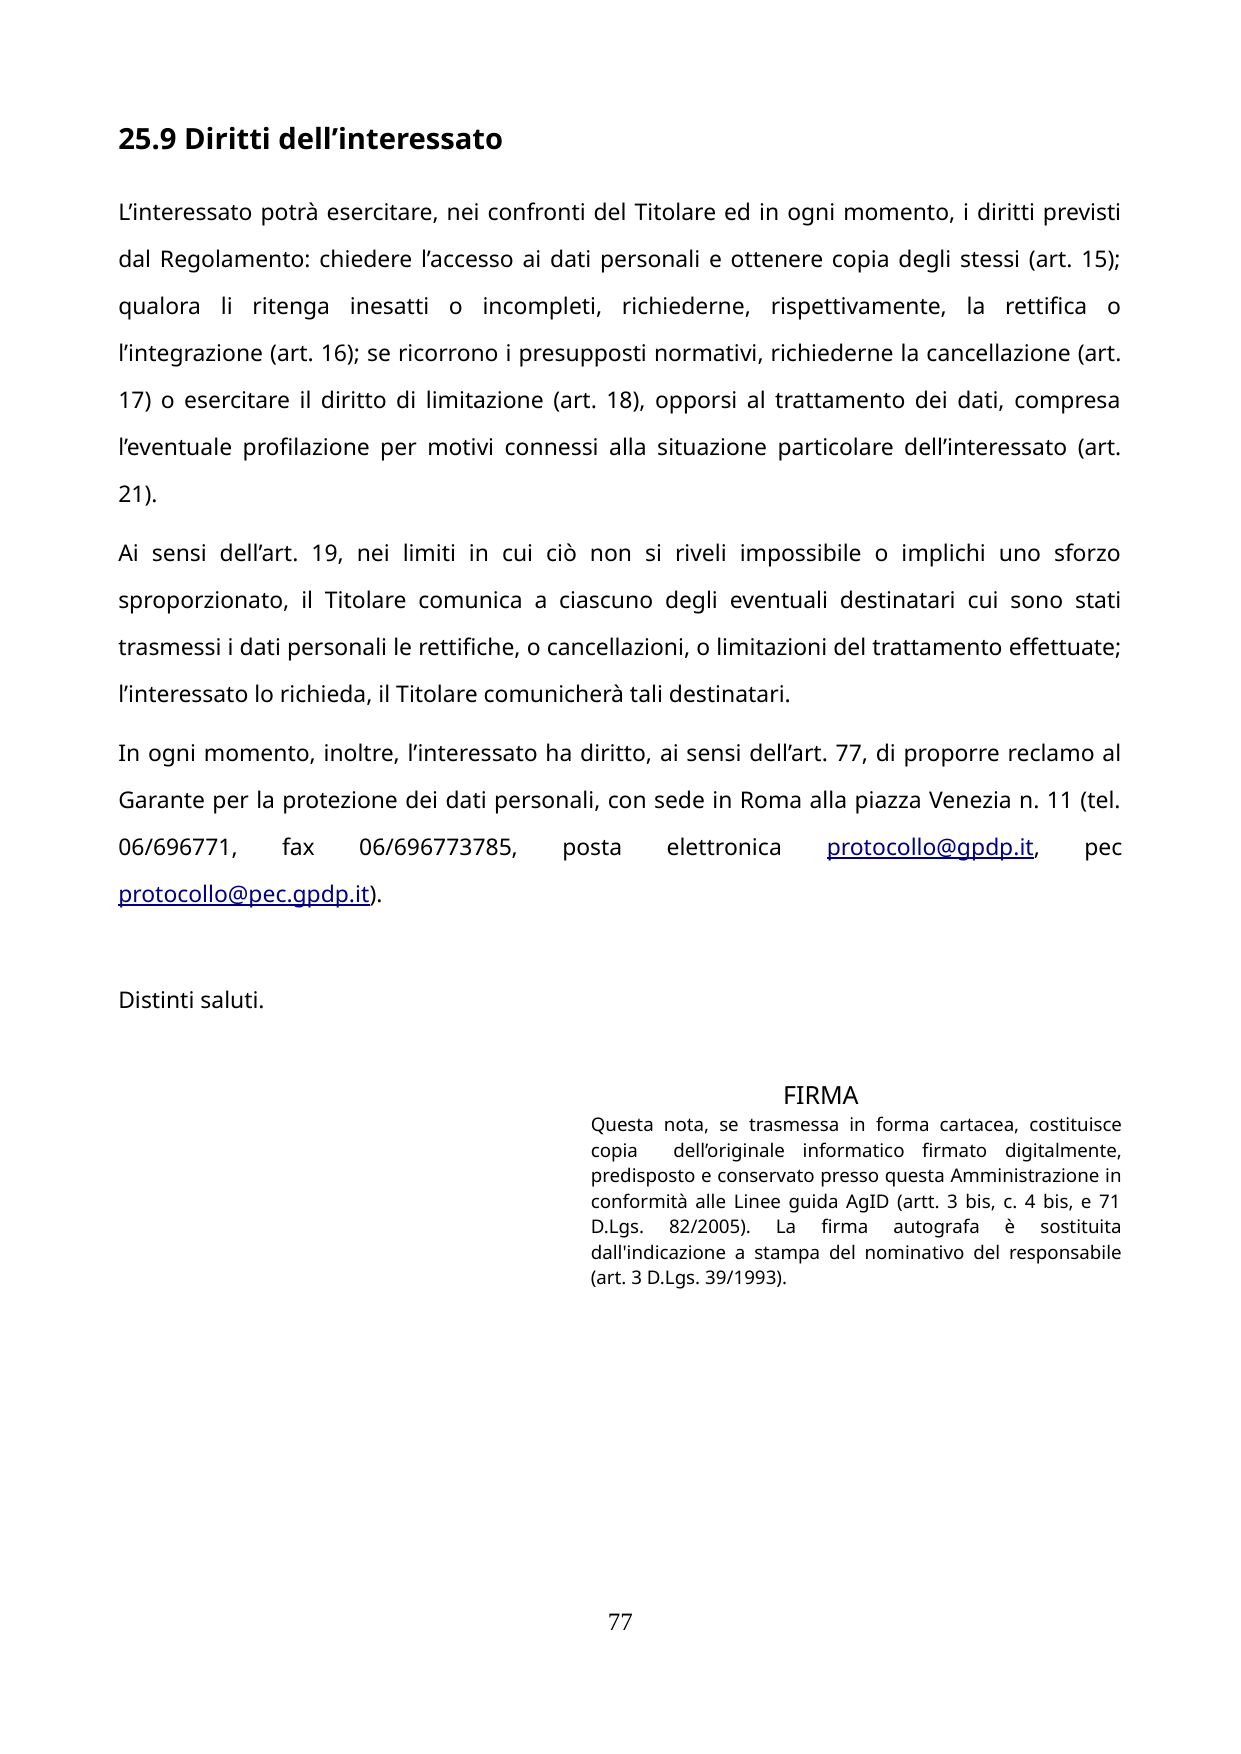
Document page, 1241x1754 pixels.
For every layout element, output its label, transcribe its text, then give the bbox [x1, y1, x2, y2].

list In ogni momento, inoltre, l’interessato ha diritto, ai sensi dell’art. 77, di proporre reclamo al Garante per la protezione dei dati personali, con sede in Roma alla piazza Venezia n. 11 (tel. 06/696771, fax 06/696773785, posta elettronica protocollo@gpdp.it, pec protocollo@pec.gpdp.it). [83, 737, 1122, 909]
list Distinti saluti. [118, 984, 1122, 1015]
text FIRMA [118, 1077, 1122, 1111]
list L’interessato potrà esercitare, nei confronti del Titolare ed in ogni momento, i diritti previsti dal Regolamento: chiedere l’accesso ai dati personali e ottenere copia degli stessi (art. 15); qualora li ritenga inesatti o incompleti, richiederne, rispettivamente, la rettifica o l’integrazione (art. 16); se ricorrono i presupposti normativi, richiederne la cancellazione (art. 17) o esercitare il diritto di limitazione (art. 18), opporsi al trattamento dei dati, compresa l’eventuale profilazione per motivi connessi alla situazione particolare dell’interessato (art. 21). [83, 196, 1122, 509]
subtitle 25.9 Diritti dell’interessato [118, 118, 1122, 158]
text Questa nota, se trasmessa in forma cartacea, costituisce copia dell’originale informatico firmato digitalmente, predisposto e conservato presso questa Amministrazione in conformità alle Linee guida AgID (artt. 3 bis, c. 4 bis, e 71 D.Lgs. 82/2005). La firma autografa è sostituita dall'indicazione a stampa del nominativo del responsabile (art. 3 D.Lgs. 39/1993). [591, 1111, 1122, 1290]
list Ai sensi dell’art. 19, nei limiti in cui ciò non si riveli impossibile o implichi uno sforzo sproporzionato, il Titolare comunica a ciascuno degli eventuali destinatari cui sono stati trasmessi i dati personali le rettifiche, o cancellazioni, o limitazioni del trattamento effettuate; l’interessato lo richieda, il Titolare comunicherà tali destinatari. [83, 537, 1122, 709]
